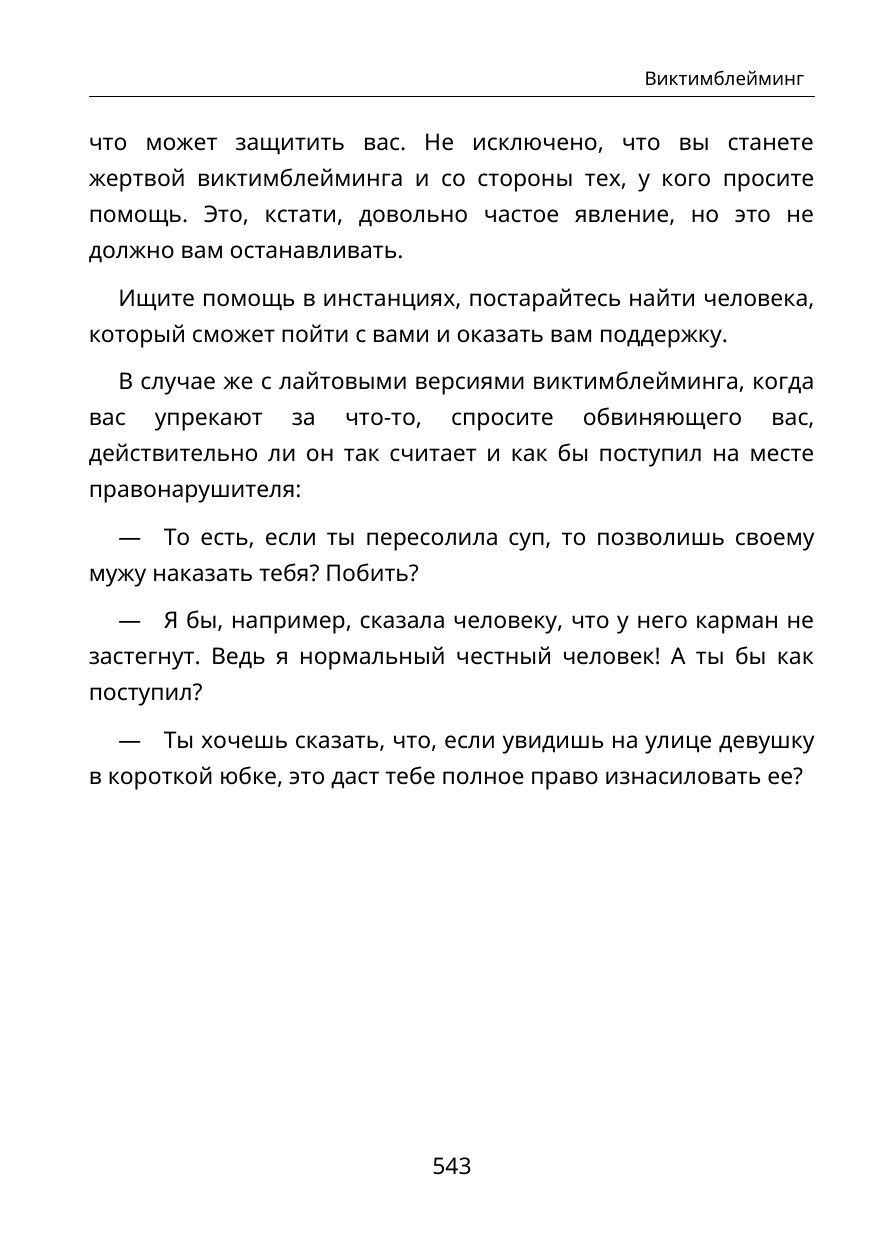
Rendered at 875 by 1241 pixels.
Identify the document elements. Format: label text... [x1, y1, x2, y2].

text В случае же с лайтовыми версиями виктимблейминга, когда вас упрекают за что-то, спросите обвиняющего вас, действительно ли он так считает и как бы поступил на месте правонарушителя: [88, 365, 815, 504]
text что может защитить вас. Не исключено, что вы станете жертвой виктимблейминга и со стороны тех, у кого просите помощь. Это, кстати, довольно частое явление, но это не должно вам останавливать. [88, 126, 815, 265]
list То есть, если ты пересолила суп, то позволишь своему мужу наказать тебя? Побить? [88, 521, 815, 588]
list Я бы, например, сказала человеку, что у него карман не застегнут. Ведь я нормальный честный человек! А ты бы как поступил? [88, 604, 815, 707]
text Ищите помощь в инстанциях, постарайтесь найти человека, который сможет пойти с вами и оказать вам поддержку. [88, 282, 815, 349]
list Ты хочешь сказать, что, если увидишь на улице девушку в короткой юбке, это даст тебе полное право изнасиловать ее? [88, 724, 815, 791]
